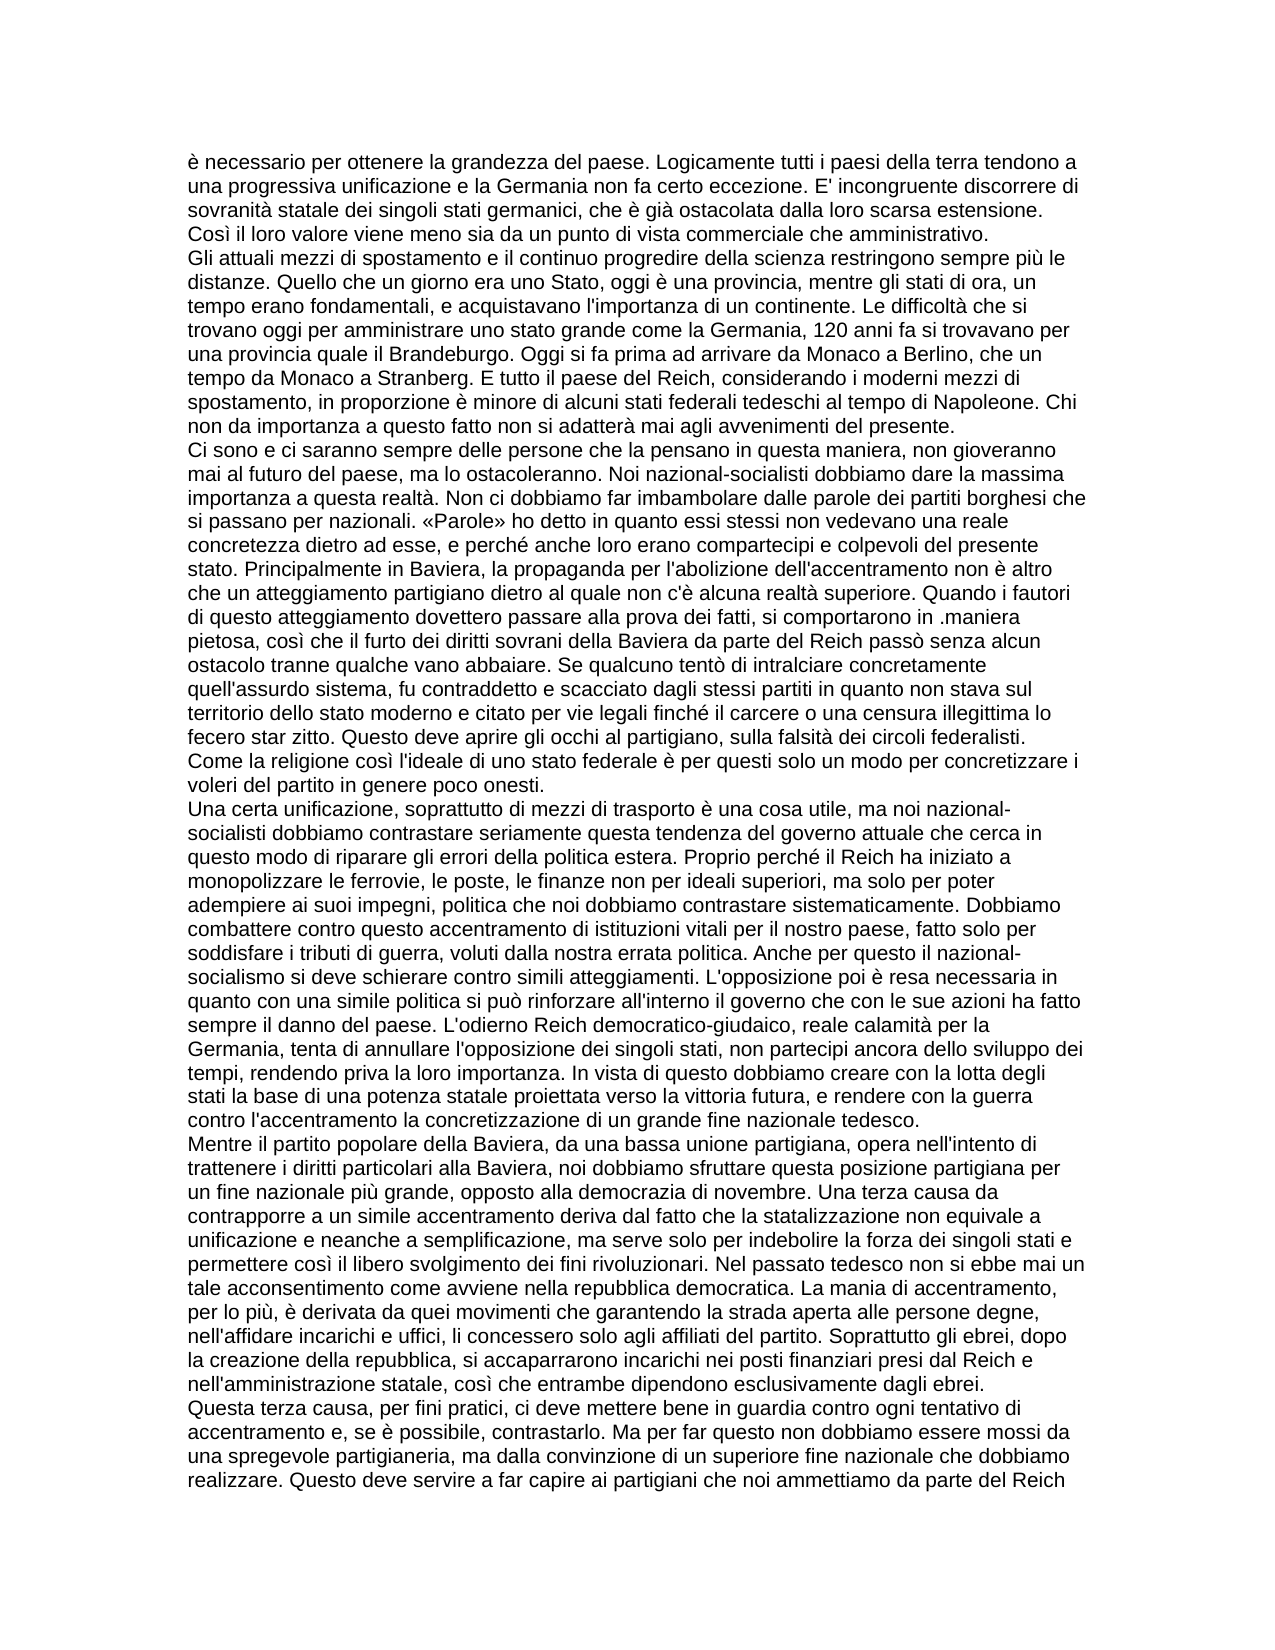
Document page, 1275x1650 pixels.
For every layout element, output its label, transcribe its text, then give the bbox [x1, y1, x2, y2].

text è necessario per ottenere la grandezza del paese. Logicamente tutti i paesi della terra tendono a una progressiva unificazione e la Germania non fa certo eccezione. E' incongruente discorrere di sovranità statale dei singoli stati germanici, che è già ostacolata dalla loro scarsa estensione. Così il loro valore viene meno sia da un punto di vista commerciale che amministrativo. [187, 150, 1087, 246]
text Ci sono e ci saranno sempre delle persone che la pensano in questa maniera, non gioveranno mai al futuro del paese, ma lo ostacoleranno. Noi nazional-socialisti dobbiamo dare la massima importanza a questa realtà. Non ci dobbiamo far imbambolare dalle parole dei partiti borghesi che si passano per nazionali. «Parole» ho detto in quanto essi stessi non vedevano una reale concretezza dietro ad esse, e perché anche loro erano compartecipi e colpevoli del presente stato. Principalmente in Baviera, la propaganda per l'abolizione dell'accentramento non è altro che un atteggiamento partigiano dietro al quale non c'è alcuna realtà superiore. Quando i fautori di questo atteggiamento dovettero passare alla prova dei fatti, si comportarono in .maniera pietosa, così che il furto dei diritti sovrani della Baviera da parte del Reich passò senza alcun ostacolo tranne qualche vano abbaiare. Se qualcuno tentò di intralciare concretamente quell'assurdo sistema, fu contraddetto e scacciato dagli stessi partiti in quanto non stava sul territorio dello stato moderno e citato per vie legali finché il carcere o una censura illegittima lo fecero star zitto. Questo deve aprire gli occhi al partigiano, sulla falsità dei circoli federalisti. Come la religione così l'ideale di uno stato federale è per questi solo un modo per concretizzare i voleri del partito in genere poco onesti. [187, 437, 1087, 797]
text Mentre il partito popolare della Baviera, da una bassa unione partigiana, opera nell'intento di trattenere i diritti particolari alla Baviera, noi dobbiamo sfruttare questa posizione partigiana per un fine nazionale più grande, opposto alla democrazia di novembre. Una terza causa da contrapporre a un simile accentramento deriva dal fatto che la statalizzazione non equivale a unificazione e neanche a semplificazione, ma serve solo per indebolire la forza dei singoli stati e permettere così il libero svolgimento dei fini rivoluzionari. Nel passato tedesco non si ebbe mai un tale acconsentimento come avviene nella repubblica democratica. La mania di accentramento, per lo più, è derivata da quei movimenti che garantendo la strada aperta alle persone degne, nell'affidare incarichi e uffici, li concessero solo agli affiliati del partito. Soprattutto gli ebrei, dopo la creazione della repubblica, si accaparrarono incarichi nei posti finanziari presi dal Reich e nell'amministrazione statale, così che entrambe dipendono esclusivamente dagli ebrei. [187, 1132, 1087, 1396]
text Gli attuali mezzi di spostamento e il continuo progredire della scienza restringono sempre più le distanze. Quello che un giorno era uno Stato, oggi è una provincia, mentre gli stati di ora, un tempo erano fondamentali, e acquistavano l'importanza di un continente. Le difficoltà che si trovano oggi per amministrare uno stato grande come la Germania, 120 anni fa si trovavano per una provincia quale il Brandeburgo. Oggi si fa prima ad arrivare da Monaco a Berlino, che un tempo da Monaco a Stranberg. E tutto il paese del Reich, considerando i moderni mezzi di spostamento, in proporzione è minore di alcuni stati federali tedeschi al tempo di Napoleone. Chi non da importanza a questo fatto non si adatterà mai agli avvenimenti del presente. [187, 246, 1087, 437]
text Una certa unificazione, soprattutto di mezzi di trasporto è una cosa utile, ma noi nazional-socialisti dobbiamo contrastare seriamente questa tendenza del governo attuale che cerca in questo modo di riparare gli errori della politica estera. Proprio perché il Reich ha iniziato a monopolizzare le ferrovie, le poste, le finanze non per ideali superiori, ma solo per poter adempiere ai suoi impegni, politica che noi dobbiamo contrastare sistematicamente. Dobbiamo combattere contro questo accentramento di istituzioni vitali per il nostro paese, fatto solo per soddisfare i tributi di guerra, voluti dalla nostra errata politica. Anche per questo il nazional-socialismo si deve schierare contro simili atteggiamenti. L'opposizione poi è resa necessaria in quanto con una simile politica si può rinforzare all'interno il governo che con le sue azioni ha fatto sempre il danno del paese. L'odierno Reich democratico-giudaico, reale calamità per la Germania, tenta di annullare l'opposizione dei singoli stati, non partecipi ancora dello sviluppo dei tempi, rendendo priva la loro importanza. In vista di questo dobbiamo creare con la lotta degli stati la base di una potenza statale proiettata verso la vittoria futura, e rendere con la guerra contro l'accentramento la concretizzazione di un grande fine nazionale tedesco. [187, 797, 1087, 1132]
text Questa terza causa, per fini pratici, ci deve mettere bene in guardia contro ogni tentativo di accentramento e, se è possibile, contrastarlo. Ma per far questo non dobbiamo essere mossi da una spregevole partigianeria, ma dalla convinzione di un superiore fine nazionale che dobbiamo realizzare. Questo deve servire a far capire ai partigiani che noi ammettiamo da parte del Reich [187, 1396, 1087, 1492]
